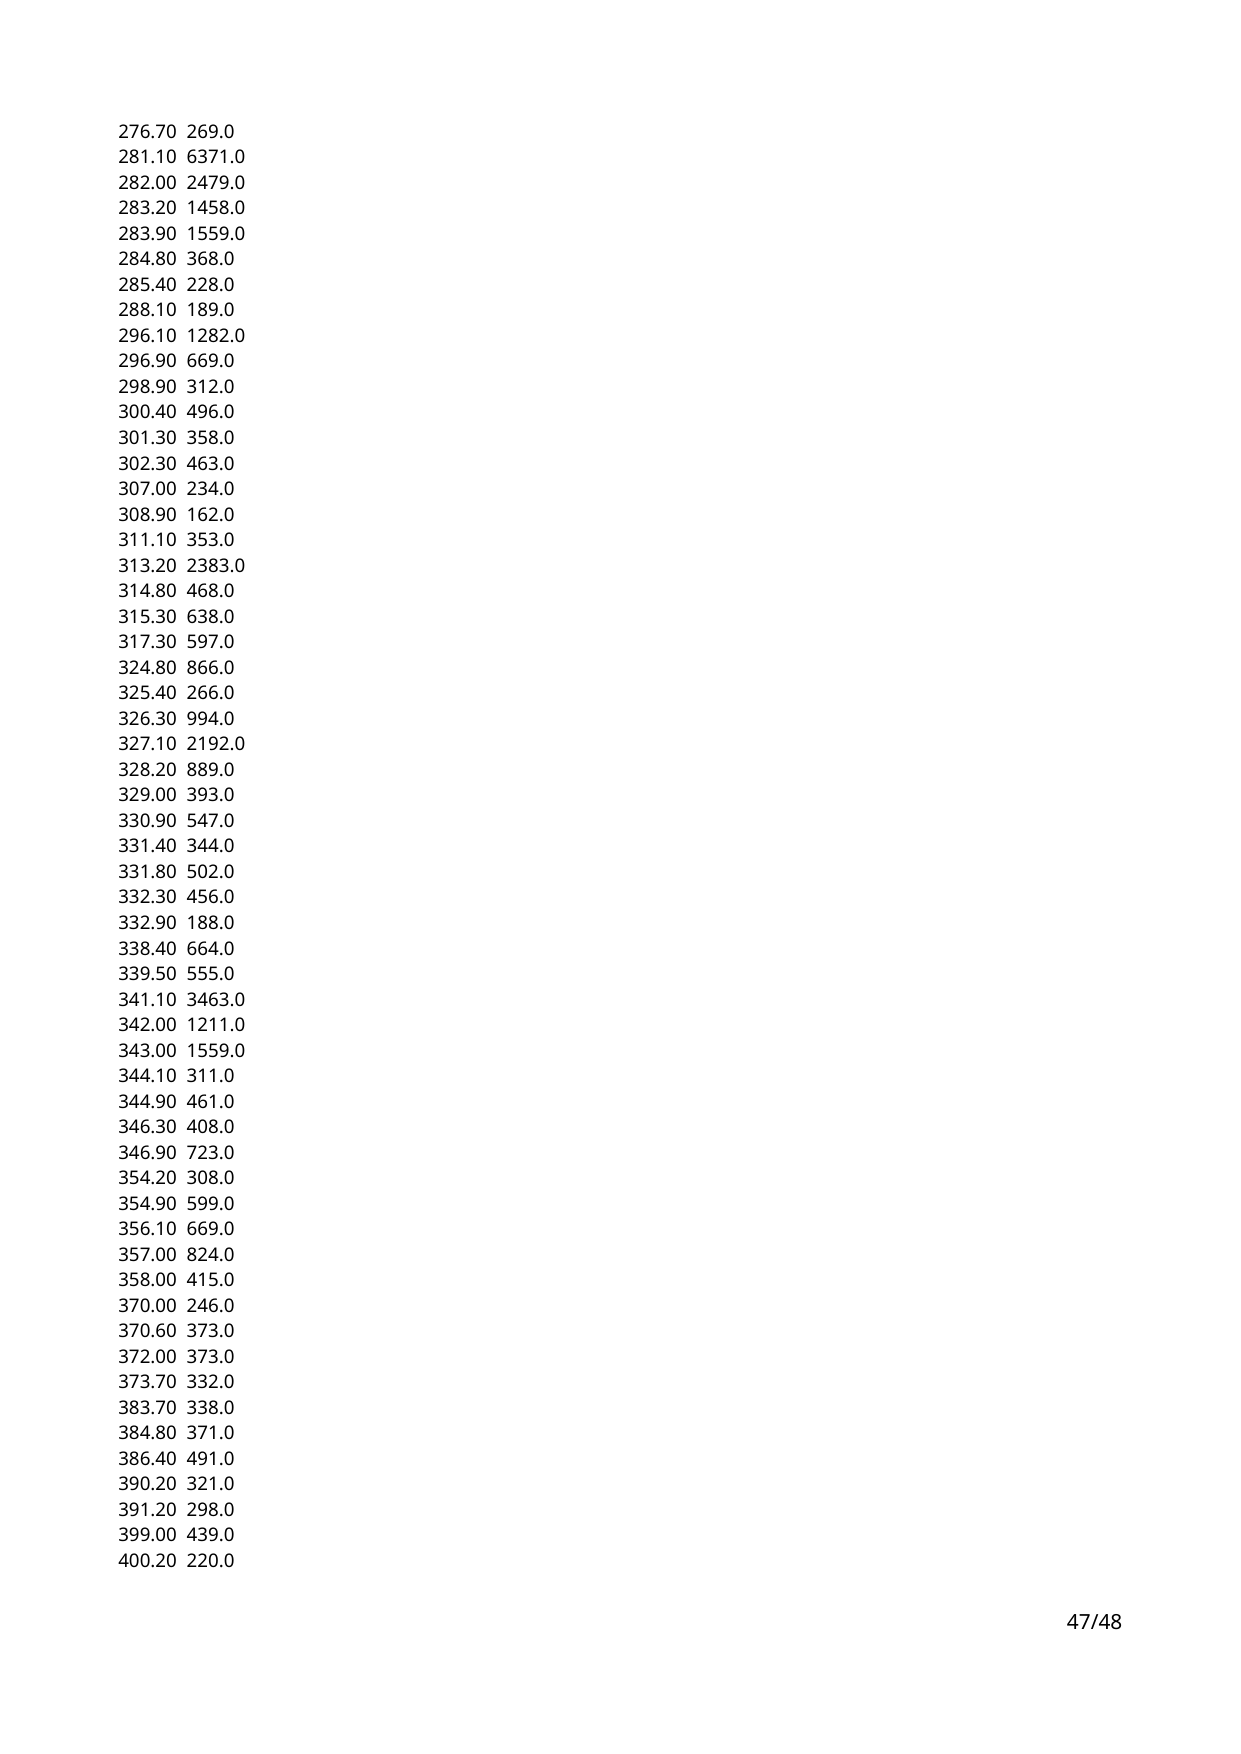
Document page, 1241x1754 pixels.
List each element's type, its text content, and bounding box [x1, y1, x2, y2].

text 386.40 491.0 [118, 1445, 1122, 1471]
text 391.20 298.0 [118, 1496, 1122, 1522]
text 343.00 1559.0 [118, 1037, 1122, 1062]
text 383.70 338.0 [118, 1394, 1122, 1420]
text 283.90 1559.0 [118, 220, 1122, 246]
text 276.70 269.0 [118, 118, 1122, 144]
text 307.00 234.0 [118, 475, 1122, 501]
text 390.20 321.0 [118, 1471, 1122, 1496]
text 317.30 597.0 [118, 628, 1122, 654]
text 338.40 664.0 [118, 935, 1122, 960]
text 344.90 461.0 [118, 1088, 1122, 1113]
text 339.50 555.0 [118, 960, 1122, 986]
text 301.30 358.0 [118, 424, 1122, 450]
text 285.40 228.0 [118, 271, 1122, 297]
text 296.90 669.0 [118, 348, 1122, 373]
text 324.80 866.0 [118, 654, 1122, 679]
text 300.40 496.0 [118, 399, 1122, 424]
text 372.00 373.0 [118, 1343, 1122, 1369]
text 373.70 332.0 [118, 1369, 1122, 1394]
text 331.40 344.0 [118, 833, 1122, 858]
text 283.20 1458.0 [118, 195, 1122, 220]
text 331.80 502.0 [118, 858, 1122, 884]
text 325.40 266.0 [118, 679, 1122, 705]
text 346.90 723.0 [118, 1139, 1122, 1164]
text 330.90 547.0 [118, 807, 1122, 833]
text 313.20 2383.0 [118, 552, 1122, 577]
text 328.20 889.0 [118, 756, 1122, 782]
text 399.00 439.0 [118, 1522, 1122, 1547]
text 354.20 308.0 [118, 1164, 1122, 1190]
text 370.00 246.0 [118, 1292, 1122, 1318]
text 358.00 415.0 [118, 1267, 1122, 1292]
text 342.00 1211.0 [118, 1011, 1122, 1037]
text 384.80 371.0 [118, 1420, 1122, 1445]
text 400.20 220.0 [118, 1547, 1122, 1573]
text 346.30 408.0 [118, 1113, 1122, 1139]
text 281.10 6371.0 [118, 144, 1122, 169]
text 298.90 312.0 [118, 373, 1122, 399]
text 354.90 599.0 [118, 1190, 1122, 1216]
text 284.80 368.0 [118, 246, 1122, 271]
text 327.10 2192.0 [118, 731, 1122, 756]
text 302.30 463.0 [118, 450, 1122, 475]
text 326.30 994.0 [118, 705, 1122, 731]
text 344.10 311.0 [118, 1062, 1122, 1088]
text 308.90 162.0 [118, 501, 1122, 526]
text 282.00 2479.0 [118, 169, 1122, 195]
text 311.10 353.0 [118, 526, 1122, 552]
text 296.10 1282.0 [118, 322, 1122, 348]
text 332.90 188.0 [118, 909, 1122, 935]
text 356.10 669.0 [118, 1216, 1122, 1241]
text 332.30 456.0 [118, 884, 1122, 909]
text 315.30 638.0 [118, 603, 1122, 628]
text 341.10 3463.0 [118, 986, 1122, 1011]
text 329.00 393.0 [118, 782, 1122, 807]
text 357.00 824.0 [118, 1241, 1122, 1267]
text 314.80 468.0 [118, 577, 1122, 603]
text 370.60 373.0 [118, 1318, 1122, 1343]
text 288.10 189.0 [118, 297, 1122, 322]
